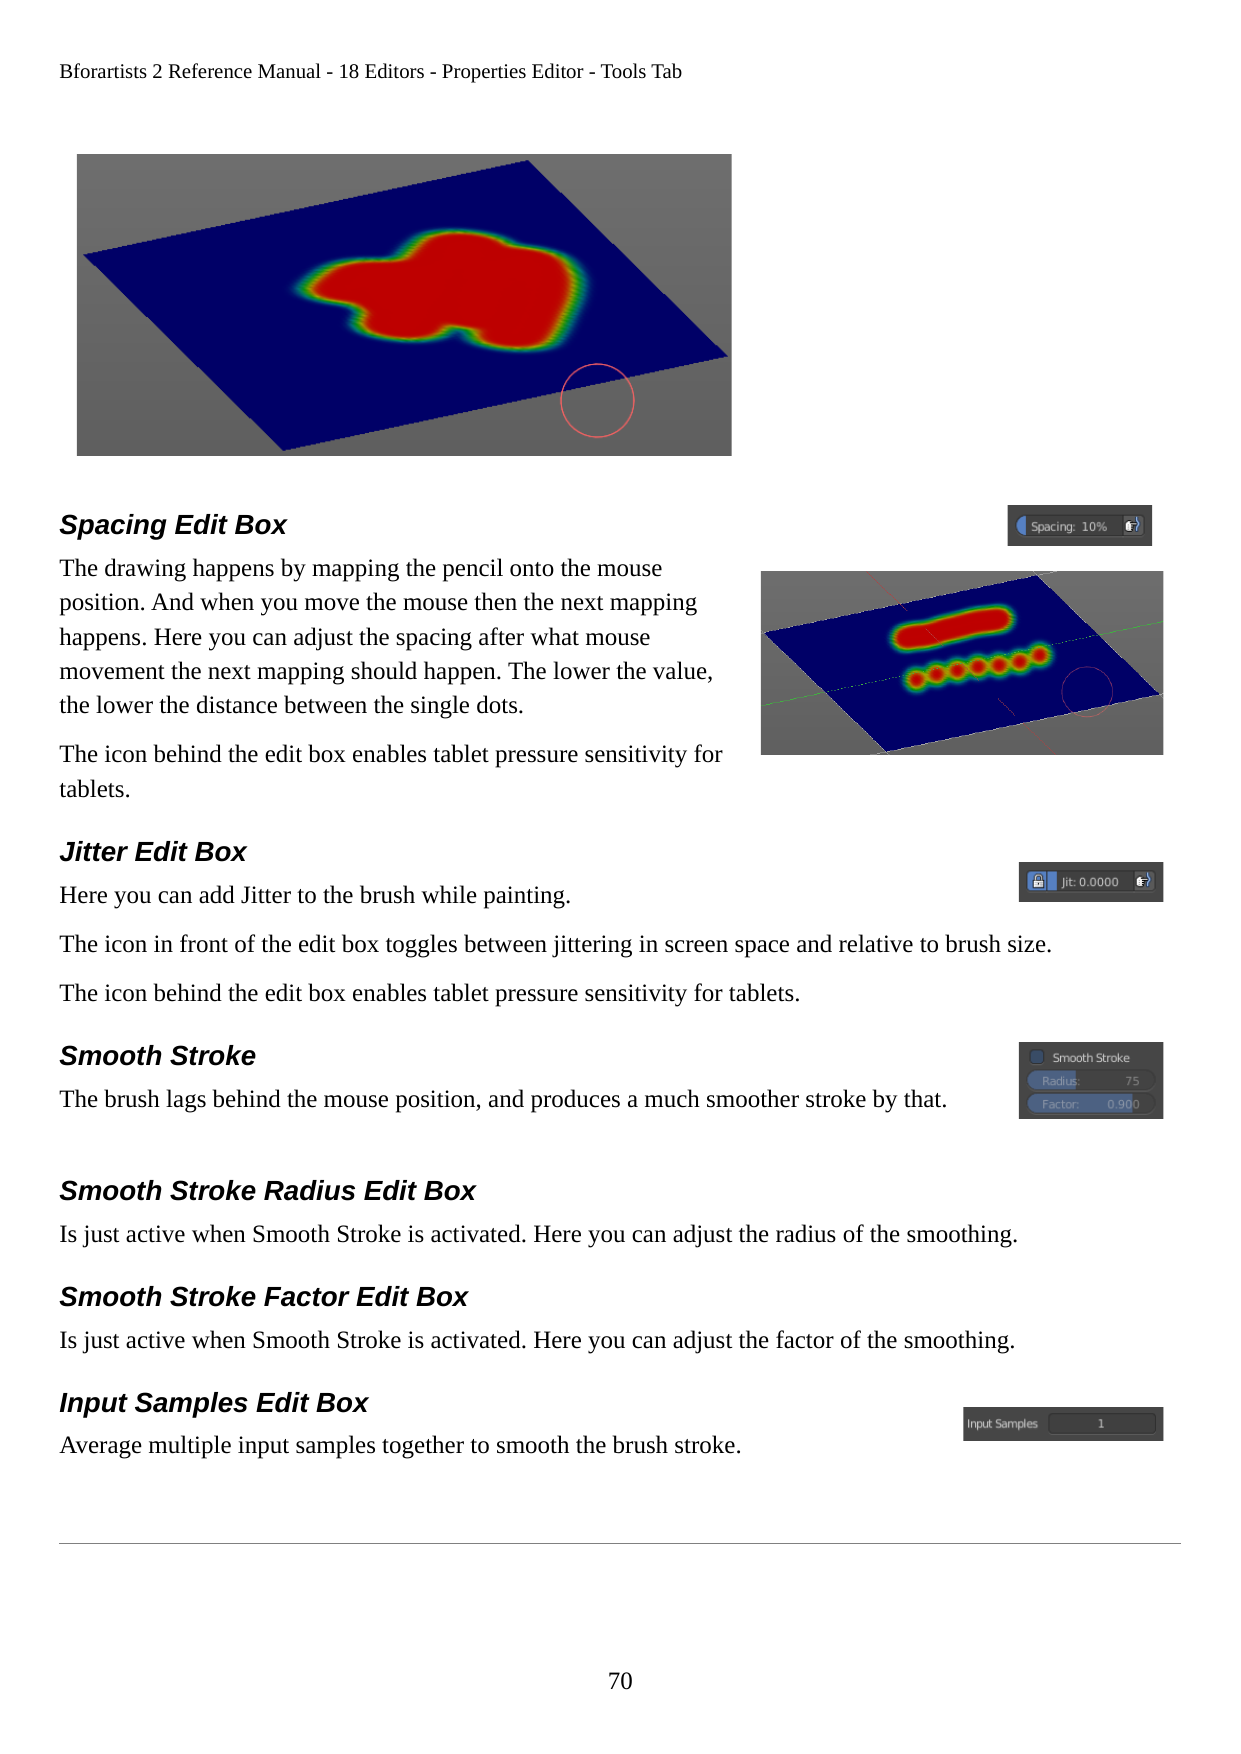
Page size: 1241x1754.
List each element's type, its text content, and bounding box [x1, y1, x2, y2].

text Here you can add Jitter to the brush while painting. [59, 880, 1181, 909]
subtitle Smooth Stroke Radius Edit Box [59, 1174, 1181, 1206]
text The icon behind the edit box enables tablet pressure sensitivity for tablets. [59, 978, 1181, 1007]
picture [1007, 505, 1153, 546]
subtitle Jitter Edit Box [59, 836, 1181, 867]
picture [963, 1407, 1164, 1441]
text The icon in front of the edit box toggles between jittering in screen space and relative to brush size. [59, 929, 1181, 958]
picture [1018, 862, 1164, 902]
subtitle Smooth Stroke Factor Edit Box [59, 1280, 1181, 1312]
text The brush lags behind the mouse position, and produces a much smoother stroke by that. [59, 1084, 1018, 1113]
text Is just active when Smooth Stroke is activated. Here you can adjust the factor of the smoothing. [59, 1325, 1181, 1353]
subtitle Smooth Stroke [59, 1040, 1181, 1072]
text The icon behind the edit box enables tablet pressure sensitivity for tablets. [59, 739, 1181, 803]
text Is just active when Smooth Stroke is activated. Here you can adjust the radius of the smoothing. [59, 1219, 1181, 1247]
subtitle [1153, 508, 1181, 540]
subtitle Input Samples Edit Box [59, 1386, 1181, 1418]
picture [76, 154, 732, 456]
text Average multiple input samples together to smooth the brush stroke. [59, 1431, 1181, 1459]
picture [1018, 1042, 1164, 1119]
subtitle Spacing Edit Box [59, 508, 1007, 540]
picture [760, 571, 1164, 755]
text The drawing happens by mapping the pencil onto the mouse position. And when you move the mouse then the next mapping happens. Here you can adjust the spacing after what mouse movement the next mapping should happen. The lower the value, the lower the distance between the single dots. [59, 553, 1181, 719]
